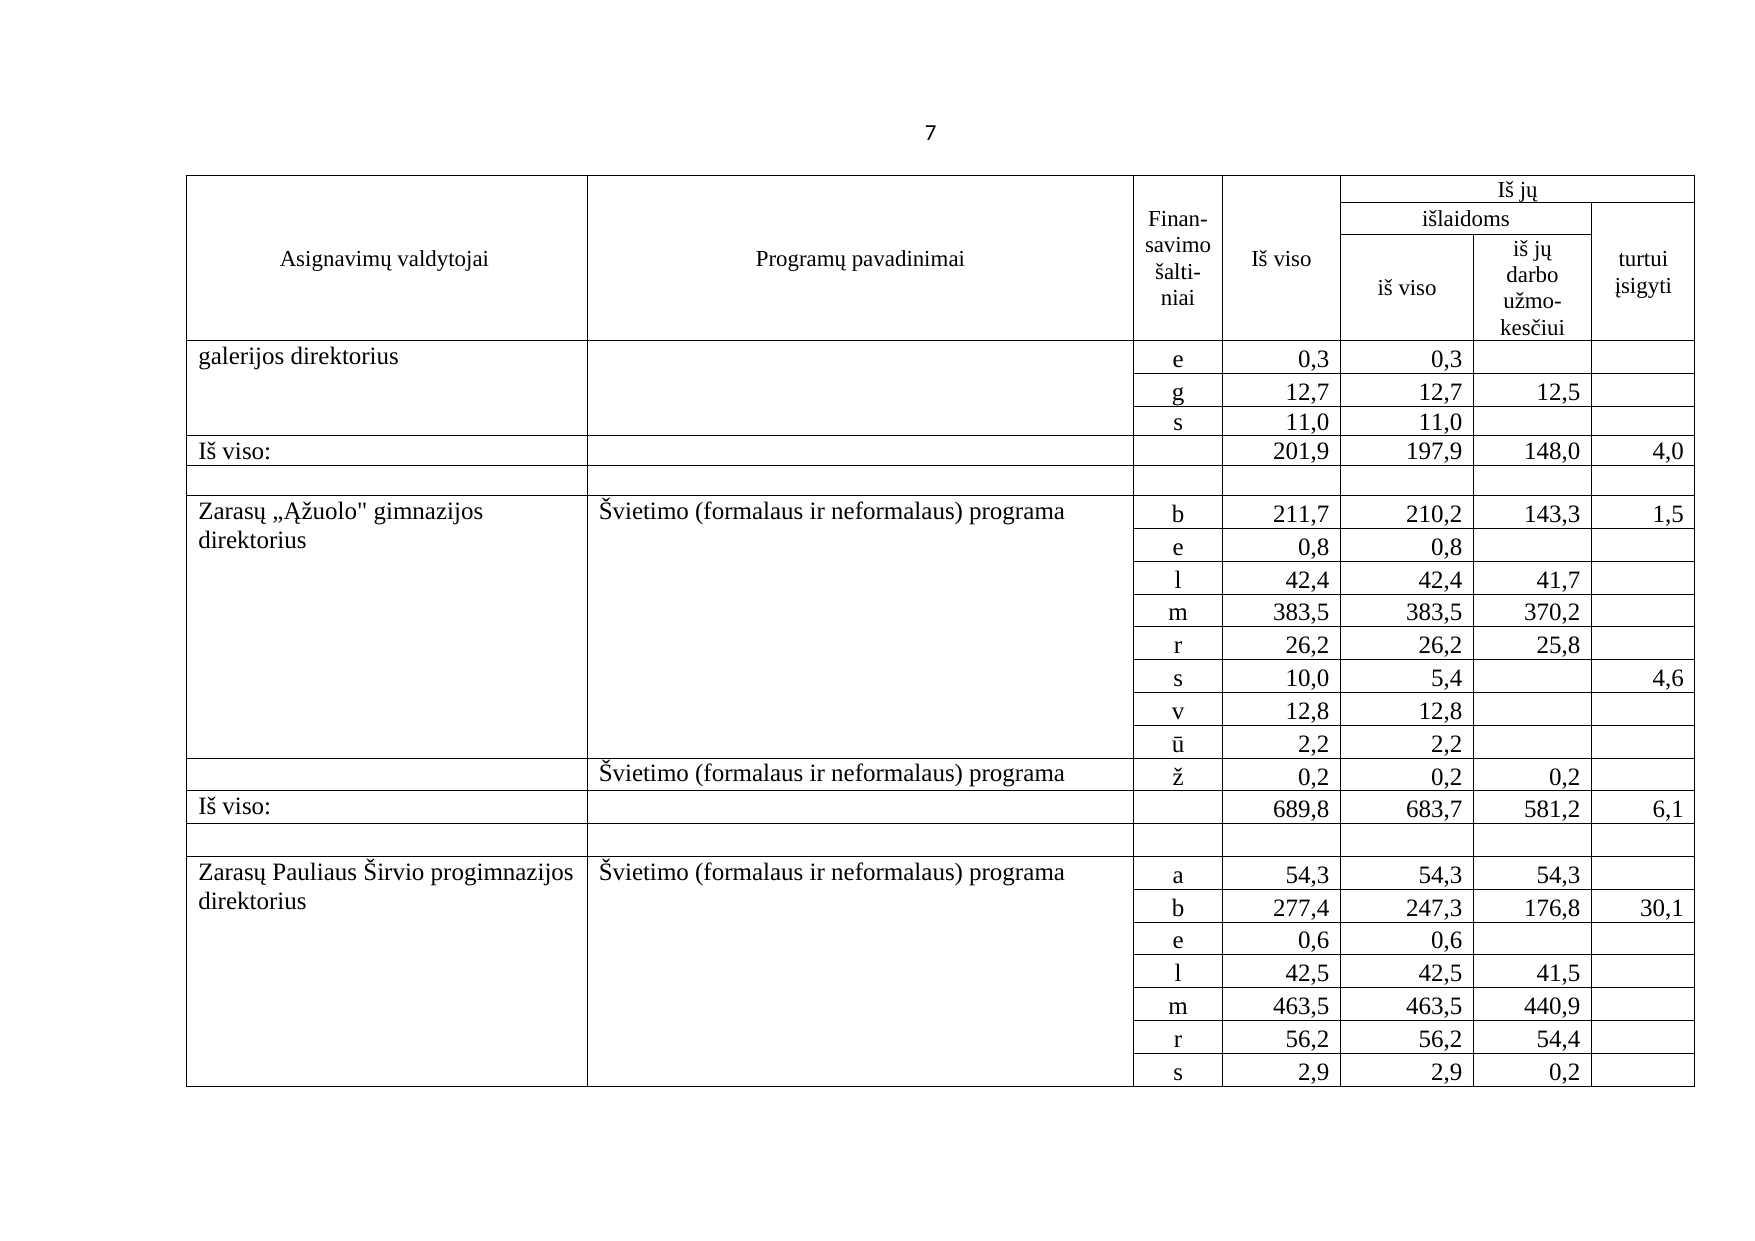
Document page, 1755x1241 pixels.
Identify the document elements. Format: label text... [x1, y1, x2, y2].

table_cell 54,3 [1341, 857, 1473, 889]
table_cell [588, 824, 1133, 856]
table_cell Zarasų „Ąžuolo" gimnazijos direktorius [187, 496, 587, 757]
table_cell l [1134, 955, 1222, 987]
table_cell 11,0 [1341, 407, 1473, 435]
table_cell b [1134, 496, 1222, 528]
table_cell [1592, 562, 1694, 593]
table_cell 0,6 [1223, 923, 1340, 954]
table_cell ž [1134, 759, 1222, 790]
table_cell galerijos direktorius [187, 341, 587, 435]
table_cell [1592, 341, 1694, 373]
table_cell 0,6 [1341, 923, 1473, 954]
table_cell 42,5 [1341, 955, 1473, 987]
table_cell 201,9 [1223, 436, 1340, 465]
table_cell l [1134, 562, 1222, 593]
table_cell [1592, 1021, 1694, 1053]
table_cell s [1134, 660, 1222, 692]
table_cell [1474, 923, 1591, 954]
table_cell 2,9 [1341, 1054, 1473, 1086]
table_cell [187, 824, 587, 856]
table_cell s [1134, 1054, 1222, 1086]
table_cell 42,4 [1341, 562, 1473, 593]
table_cell 277,4 [1223, 890, 1340, 922]
table_cell 176,8 [1474, 890, 1591, 922]
table_cell [1341, 466, 1473, 495]
table_cell g [1134, 374, 1222, 406]
table_cell 12,8 [1223, 693, 1340, 725]
table_cell [1134, 436, 1222, 465]
table_cell 12,7 [1341, 374, 1473, 406]
table_cell 12,8 [1341, 693, 1473, 725]
table_cell Iš viso: [187, 436, 587, 465]
table_cell [1134, 824, 1222, 856]
table_cell 581,2 [1474, 791, 1591, 823]
table_cell 54,3 [1474, 857, 1591, 889]
table_cell iš jų darbo užmo-kesčiui [1474, 235, 1591, 340]
table_cell [1592, 726, 1694, 757]
table_cell 2,2 [1223, 726, 1340, 757]
table_cell [1592, 759, 1694, 790]
table_cell Švietimo (formalaus ir neformalaus) programa [588, 759, 1133, 790]
table_cell 440,9 [1474, 988, 1591, 1020]
table_cell [588, 791, 1133, 823]
table_header Asignavimų valdytojai [187, 176, 587, 340]
table_cell 56,2 [1341, 1021, 1473, 1053]
table_cell 5,4 [1341, 660, 1473, 692]
table_cell 683,7 [1341, 791, 1473, 823]
table_cell [1592, 407, 1694, 435]
table_cell [1592, 923, 1694, 954]
table_cell [1474, 660, 1591, 692]
table_cell 30,1 [1592, 890, 1694, 922]
table_cell [1341, 824, 1473, 856]
table_header Programų pavadinimai [588, 176, 1133, 340]
table_cell m [1134, 988, 1222, 1020]
table_header Iš jų [1341, 176, 1694, 202]
table_cell 42,4 [1223, 562, 1340, 593]
table_cell [1474, 529, 1591, 561]
table_cell turtui įsigyti [1592, 203, 1694, 340]
table_cell 210,2 [1341, 496, 1473, 528]
table_cell 0,2 [1474, 1054, 1591, 1086]
table_cell 211,7 [1223, 496, 1340, 528]
table_cell 26,2 [1341, 627, 1473, 659]
table_header Finan-savimo šalti-niai [1134, 176, 1222, 340]
table_cell 0,3 [1223, 341, 1340, 373]
table_cell 143,3 [1474, 496, 1591, 528]
table_cell [1592, 1054, 1694, 1086]
table_cell 54,3 [1223, 857, 1340, 889]
table_cell 41,7 [1474, 562, 1591, 593]
table_cell s [1134, 407, 1222, 435]
table_cell [1592, 529, 1694, 561]
table_cell [1592, 693, 1694, 725]
table_cell [1592, 374, 1694, 406]
table_cell e [1134, 529, 1222, 561]
table_cell e [1134, 923, 1222, 954]
table_cell [187, 466, 587, 495]
table_cell [1474, 726, 1591, 757]
table_cell [1134, 466, 1222, 495]
table_cell b [1134, 890, 1222, 922]
table_cell e [1134, 341, 1222, 373]
table_cell [1474, 466, 1591, 495]
table_cell [1474, 824, 1591, 856]
table_cell [588, 466, 1133, 495]
table_cell Švietimo (formalaus ir neformalaus) programa [588, 857, 1133, 1086]
table_cell v [1134, 693, 1222, 725]
table_cell [187, 759, 587, 790]
table_cell 0,3 [1341, 341, 1473, 373]
table_cell [1592, 857, 1694, 889]
table_header Iš viso [1223, 176, 1340, 340]
table_cell Švietimo (formalaus ir neformalaus) programa [588, 496, 1133, 757]
table_cell 1,5 [1592, 496, 1694, 528]
table_cell [1474, 341, 1591, 373]
table_cell 4,0 [1592, 436, 1694, 465]
table_cell [1223, 466, 1340, 495]
table_cell 41,5 [1474, 955, 1591, 987]
table_cell m [1134, 595, 1222, 626]
table_cell [1592, 466, 1694, 495]
table_cell 0,2 [1474, 759, 1591, 790]
table_cell r [1134, 1021, 1222, 1053]
table_cell 463,5 [1341, 988, 1473, 1020]
table_cell 4,6 [1592, 660, 1694, 692]
table_cell 56,2 [1223, 1021, 1340, 1053]
table_cell 2,2 [1341, 726, 1473, 757]
table_cell Zarasų Pauliaus Širvio progimnazijos direktorius [187, 857, 587, 1086]
table_cell [1134, 791, 1222, 823]
table_cell 463,5 [1223, 988, 1340, 1020]
table_cell 370,2 [1474, 595, 1591, 626]
table_cell 383,5 [1341, 595, 1473, 626]
table_cell Iš viso: [187, 791, 587, 823]
table_cell 25,8 [1474, 627, 1591, 659]
table_cell 54,4 [1474, 1021, 1591, 1053]
table_cell [1592, 988, 1694, 1020]
table_cell 0,2 [1223, 759, 1340, 790]
table_cell r [1134, 627, 1222, 659]
table_cell 0,8 [1223, 529, 1340, 561]
table_cell 6,1 [1592, 791, 1694, 823]
table_cell 0,8 [1341, 529, 1473, 561]
table_cell [1592, 824, 1694, 856]
table_cell [1223, 824, 1340, 856]
table_cell [1474, 693, 1591, 725]
table_cell 10,0 [1223, 660, 1340, 692]
table_cell 247,3 [1341, 890, 1473, 922]
table_cell a [1134, 857, 1222, 889]
table_cell ū [1134, 726, 1222, 757]
table_cell išlaidoms [1341, 203, 1591, 233]
table_cell [1592, 955, 1694, 987]
table_cell 12,5 [1474, 374, 1591, 406]
table_cell 197,9 [1341, 436, 1473, 465]
table_cell [588, 341, 1133, 435]
table_cell 11,0 [1223, 407, 1340, 435]
table_cell 0,2 [1341, 759, 1473, 790]
table_cell 26,2 [1223, 627, 1340, 659]
table_cell [588, 436, 1133, 465]
table_cell [1592, 627, 1694, 659]
table_cell 689,8 [1223, 791, 1340, 823]
table_cell [1474, 407, 1591, 435]
table_cell 42,5 [1223, 955, 1340, 987]
table_cell 148,0 [1474, 436, 1591, 465]
table_cell iš viso [1341, 235, 1473, 340]
table_cell [1592, 595, 1694, 626]
table_cell 2,9 [1223, 1054, 1340, 1086]
table_cell 383,5 [1223, 595, 1340, 626]
table_cell 12,7 [1223, 374, 1340, 406]
